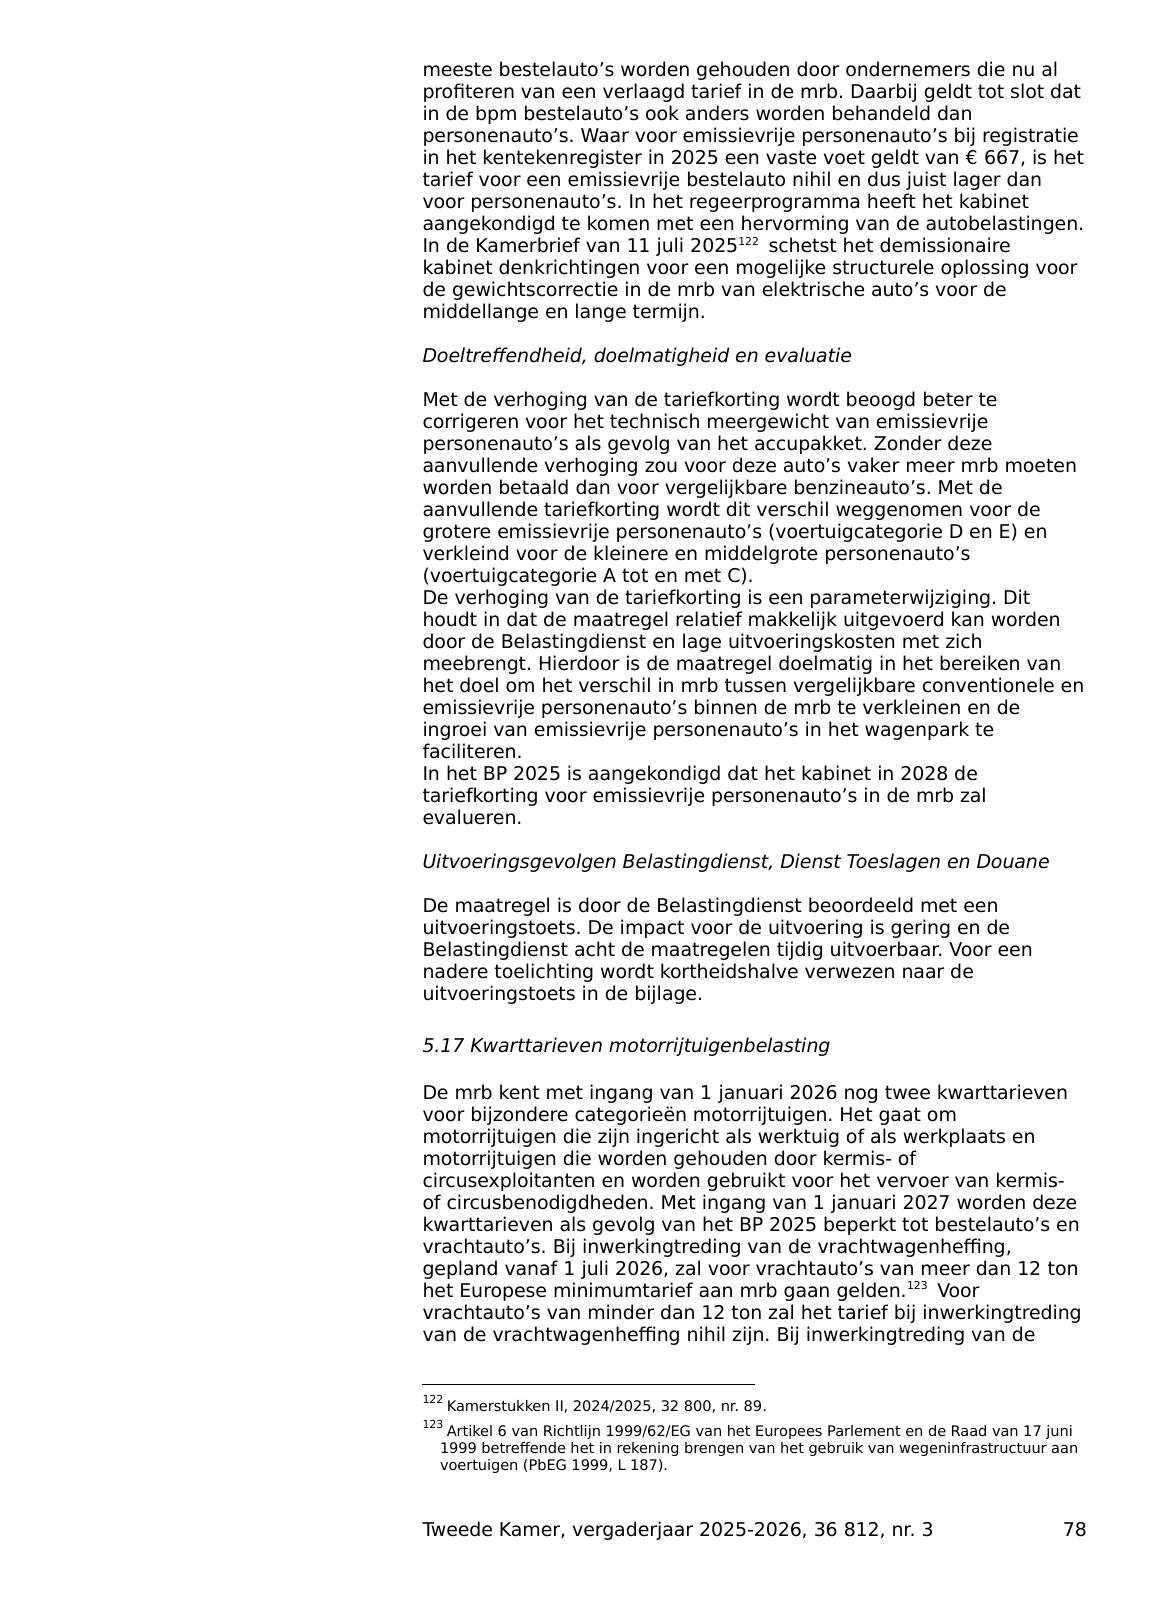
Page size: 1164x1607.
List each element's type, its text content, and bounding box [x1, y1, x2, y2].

text In het BP 2025 is aangekondigd dat het kabinet in 2028 de tariefkorting voor emissievrije personenauto’s in de mrb zal evalueren. [422, 763, 1087, 829]
text Kamerstukken II, 2024/2025, 32 800, nr. 89. [422, 1393, 1087, 1416]
text meeste bestelauto’s worden gehouden door ondernemers die nu al profiteren van een verlaagd tarief in de mrb. Daarbij geldt tot slot dat in de bpm bestelauto’s ook anders worden behandeld dan personenauto’s. Waar voor emissievrije personenauto’s bij registratie in het kentekenregister in 2025 een vaste voet geldt van € 667, is het tarief voor een emissievrije bestelauto nihil en dus juist lager dan voor personenauto’s. In het regeerprogramma heeft het kabinet aangekondigd te komen met een hervorming van de autobelastingen. In de Kamerbrief van 11 juli 2025 schetst het demissionaire kabinet denkrichtingen voor een mogelijke structurele oplossing voor de gewichtscorrectie in de mrb van elektrische auto’s voor de middellange en lange termijn. [422, 59, 1087, 323]
text Met de verhoging van de tariefkorting wordt beoogd beter te corrigeren voor het technisch meergewicht van emissievrije personenauto’s als gevolg van het accupakket. Zonder deze aanvullende verhoging zou voor deze auto’s vaker meer mrb moeten worden betaald dan voor vergelijkbare benzineauto’s. Met de aanvullende tariefkorting wordt dit verschil weggenomen voor de grotere emissievrije personenauto’s (voertuigcategorie D en E) en verkleind voor de kleinere en middelgrote personenauto’s (voertuigcategorie A tot en met C). [422, 389, 1087, 587]
text Artikel 6 van Richtlijn 1999/62/EG van het Europees Parlement en de Raad van 17 juni 1999 betreffende het in rekening brengen van het gebruik van wegeninfrastructuur aan voertuigen (PbEG 1999, L 187). [422, 1418, 1087, 1474]
text De maatregel is door de Belastingdienst beoordeeld met een uitvoeringstoets. De impact voor de uitvoering is gering en de Belastingdienst acht de maatregelen tijdig uitvoerbaar. Voor een nadere toelichting wordt kortheidshalve verwezen naar de uitvoeringstoets in de bijlage. [422, 895, 1087, 1005]
text De mrb kent met ingang van 1 januari 2026 nog twee kwarttarieven voor bijzondere categorieën motorrijtuigen. Het gaat om motorrijtuigen die zijn ingericht als werktuig of als werkplaats en motorrijtuigen die worden gehouden door kermis- of circusexploitanten en worden gebruikt voor het vervoer van kermis- of circusbenodigdheden. Met ingang van 1 januari 2027 worden deze kwarttarieven als gevolg van het BP 2025 beperkt tot bestelauto’s en vrachtauto’s. Bij inwerkingtreding van de vrachtwagenheffing, gepland vanaf 1 juli 2026, zal voor vrachtauto’s van meer dan 12 ton het Europese minimumtarief aan mrb gaan gelden. Voor vrachtauto’s van minder dan 12 ton zal het tarief bij inwerkingtreding van de vrachtwagenheffing nihil zijn. Bij inwerkingtreding van de [422, 1082, 1087, 1346]
subtitle Doeltreffendheid, doelmatigheid en evaluatie [422, 345, 1087, 367]
text De verhoging van de tariefkorting is een parameterwijziging. Dit houdt in dat de maatregel relatief makkelijk uitgevoerd kan worden door de Belastingdienst en lage uitvoeringskosten met zich meebrengt. Hierdoor is de maatregel doelmatig in het bereiken van het doel om het verschil in mrb tussen vergelijkbare conventionele en emissievrije personenauto’s binnen de mrb te verkleinen en de ingroei van emissievrije personenauto’s in het wagenpark te faciliteren. [422, 587, 1087, 763]
subtitle 5.17 Kwarttarieven motorrijtuigenbelasting [422, 1035, 1087, 1057]
subtitle Uitvoeringsgevolgen Belastingdienst, Dienst Toeslagen en Douane [422, 851, 1087, 873]
